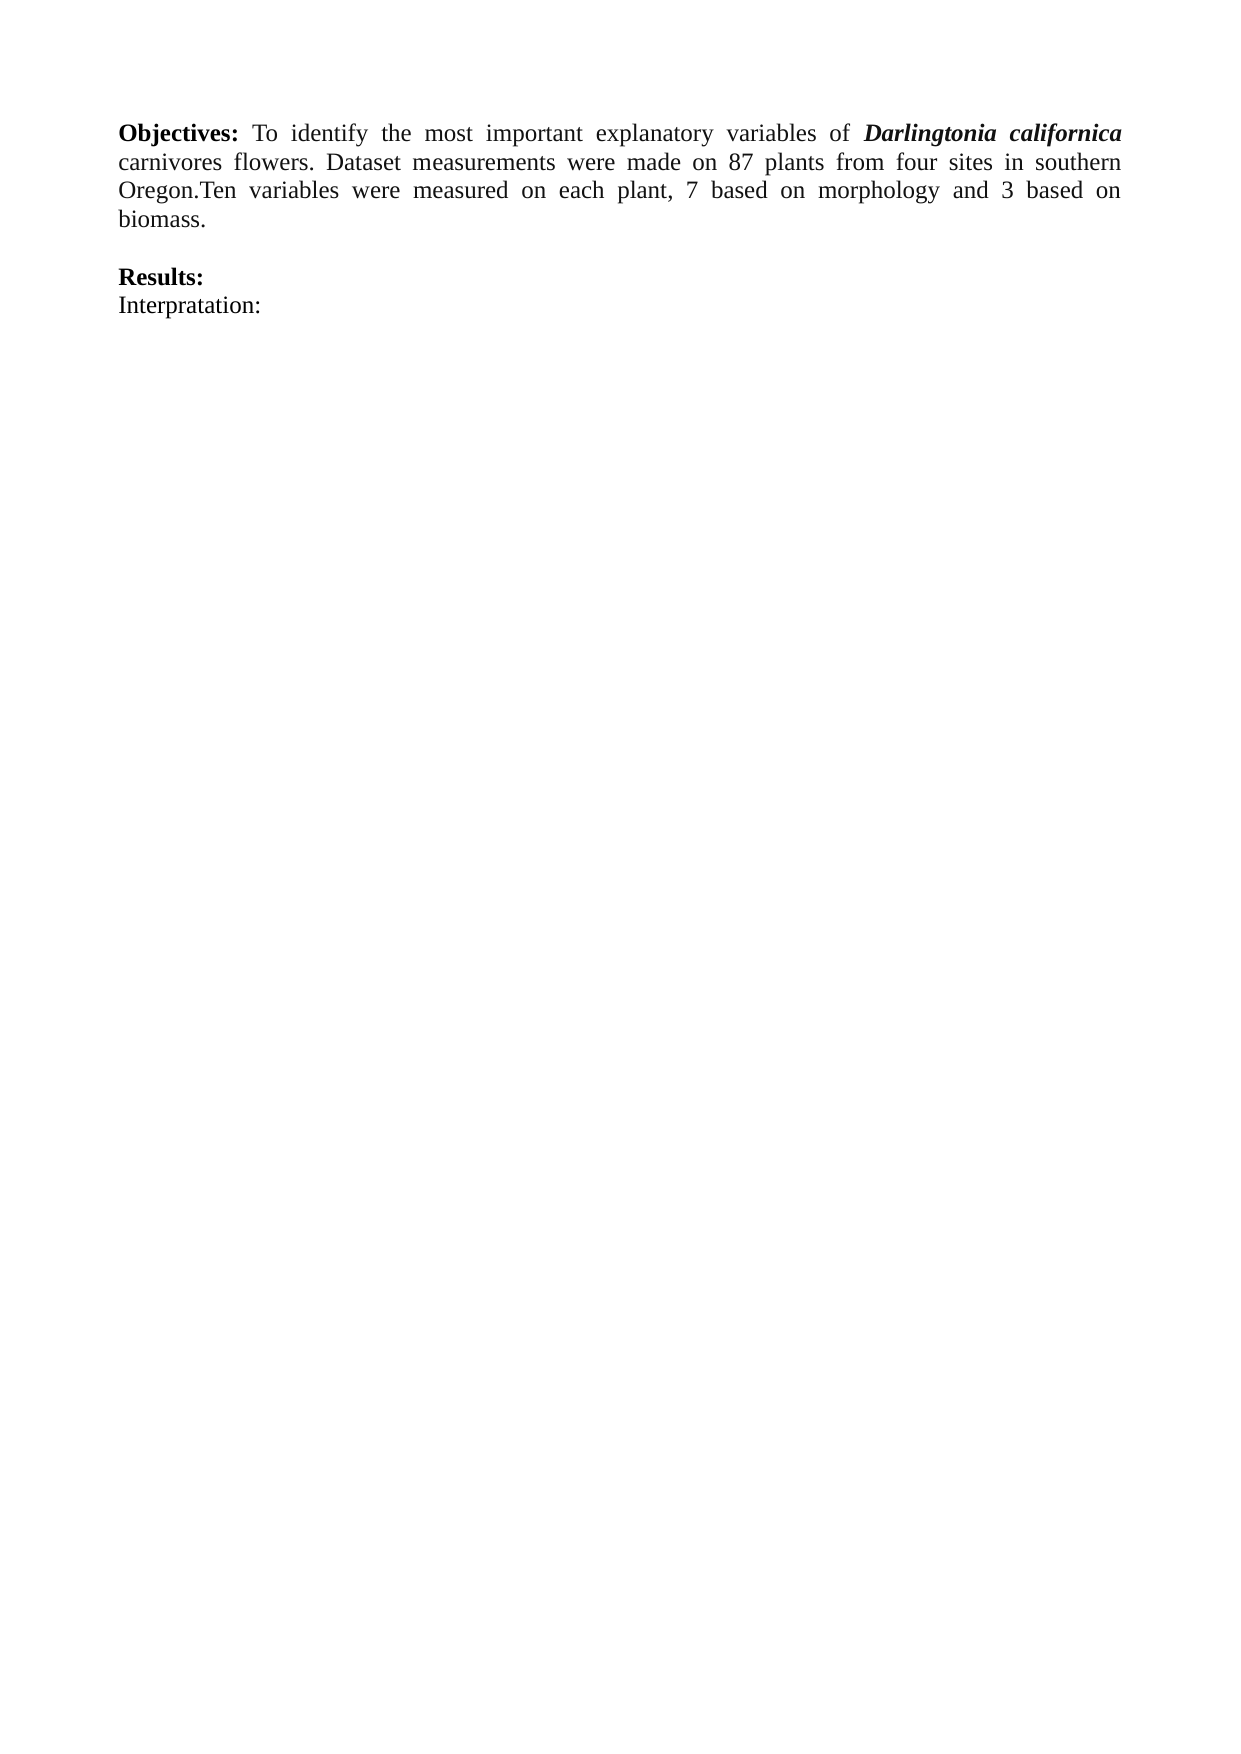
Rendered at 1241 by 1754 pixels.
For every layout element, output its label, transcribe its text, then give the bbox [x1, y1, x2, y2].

text Results: [118, 262, 1122, 291]
text Interpratation: [118, 291, 1122, 319]
text Objectives: To identify the most important explanatory variables of Darlingtonia californica carnivores flowers. Dataset measurements were made on 87 plants from four sites in southern Oregon.Ten variables were measured on each plant, 7 based on morphology and 3 based on biomass. [118, 118, 1122, 233]
